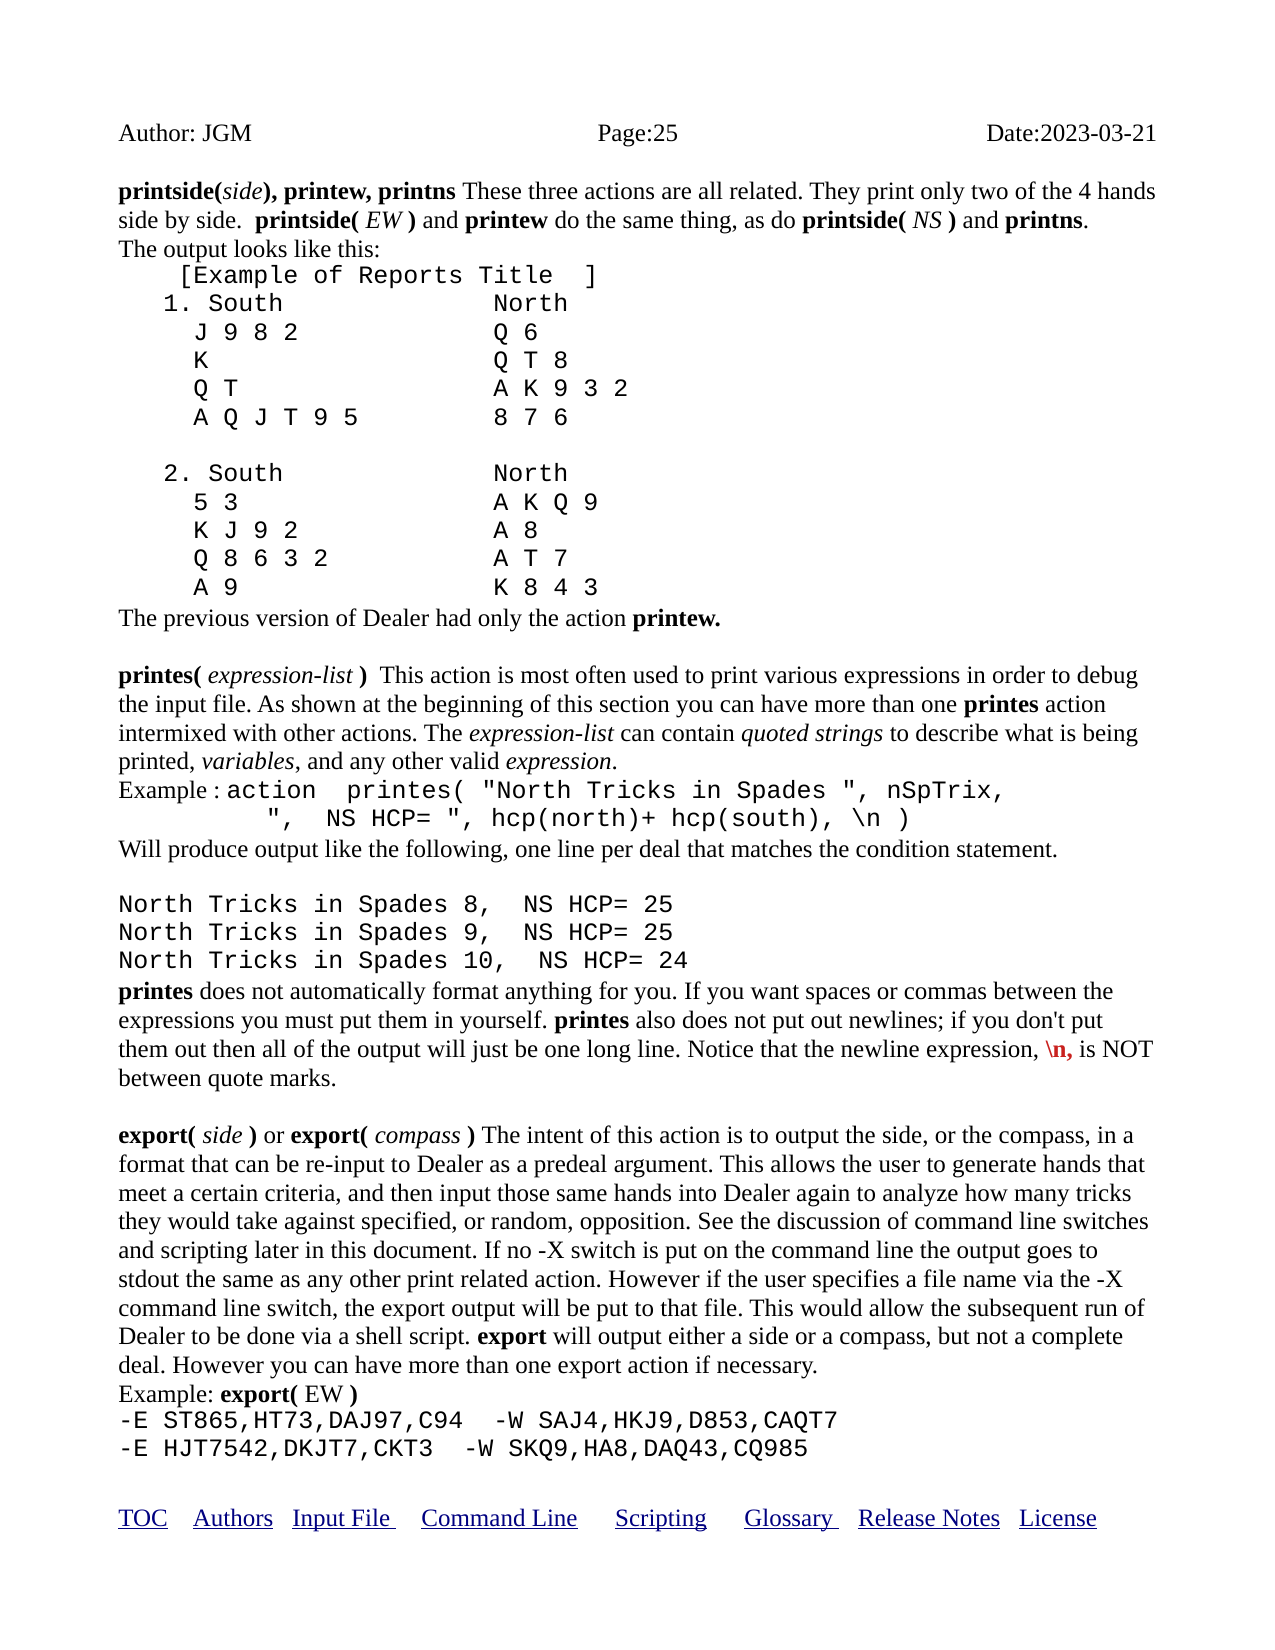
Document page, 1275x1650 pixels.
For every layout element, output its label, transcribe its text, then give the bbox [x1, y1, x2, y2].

text [Example of Reports Title ] [118, 263, 1157, 291]
text printes does not automatically format anything for you. If you want spaces or commas between the expressions you must put them in yourself. printes also does not put out newlines; if you don't put them out then all of the output will just be one long line. Notice that the newline expression, \n, is NOT between quote marks. [118, 976, 1157, 1091]
text North Tricks in Spades 10, NS HCP= 24 [118, 948, 1157, 976]
text 5 3 A K Q 9 [118, 489, 1157, 518]
text Example : action printes( "North Tricks in Spades ", nSpTrix, [118, 775, 1157, 806]
text ", NS HCP= ", hcp(north)+ hcp(south), \n ) [118, 806, 1157, 834]
text K J 9 2 A 8 [118, 518, 1157, 546]
text Example: export( EW ) [118, 1379, 1157, 1408]
text Q 8 6 3 2 A T 7 [118, 546, 1157, 574]
text -E ST865,HT73,DAJ97,C94 -W SAJ4,HKJ9,D853,CAQT7 [118, 1408, 1157, 1436]
text J 9 8 2 Q 6 [118, 319, 1157, 348]
text printside(side), printew, printns These three actions are all related. They print only two of the 4 hands side by side. printside( EW ) and printew do the same thing, as do printside( NS ) and printns. [118, 176, 1157, 234]
text 2. South North [118, 461, 1157, 489]
text A Q J T 9 5 8 7 6 [118, 404, 1157, 433]
text North Tricks in Spades 9, NS HCP= 25 [118, 920, 1157, 948]
text The previous version of Dealer had only the action printew. [118, 603, 1157, 631]
text North Tricks in Spades 8, NS HCP= 25 [118, 891, 1157, 920]
text K Q T 8 [118, 348, 1157, 376]
text A 9 K 8 4 3 [118, 574, 1157, 603]
text -E HJT7542,DKJT7,CKT3 -W SKQ9,HA8,DAQ43,CQ985 [118, 1436, 1157, 1464]
text export( side ) or export( compass ) The intent of this action is to output the side, or the compass, in a format that can be re-input to Dealer as a predeal argument. This allows the user to generate hands that meet a certain criteria, and then input those same hands into Dealer again to analyze how many tricks they would take against specified, or random, opposition. See the discussion of command line switches and scripting later in this document. If no -X switch is put on the command line the output goes to stdout the same as any other print related action. However if the user specifies a file name via the -X command line switch, the export output will be put to that file. This would allow the subsequent run of Dealer to be done via a shell script. export will output either a side or a compass, but not a complete deal. However you can have more than one export action if necessary. [118, 1120, 1157, 1379]
text printes( expression-list ) This action is most often used to print various expressions in order to debug the input file. As shown at the beginning of this section you can have more than one printes action intermixed with other actions. The expression-list can contain quoted strings to describe what is being printed, variables, and any other valid expression. [118, 660, 1157, 775]
text 1. South North [118, 291, 1157, 319]
text Q T A K 9 3 2 [118, 376, 1157, 404]
text Will produce output like the following, one line per deal that matches the condition statement. [118, 834, 1157, 863]
text The output looks like this: [118, 234, 1157, 263]
